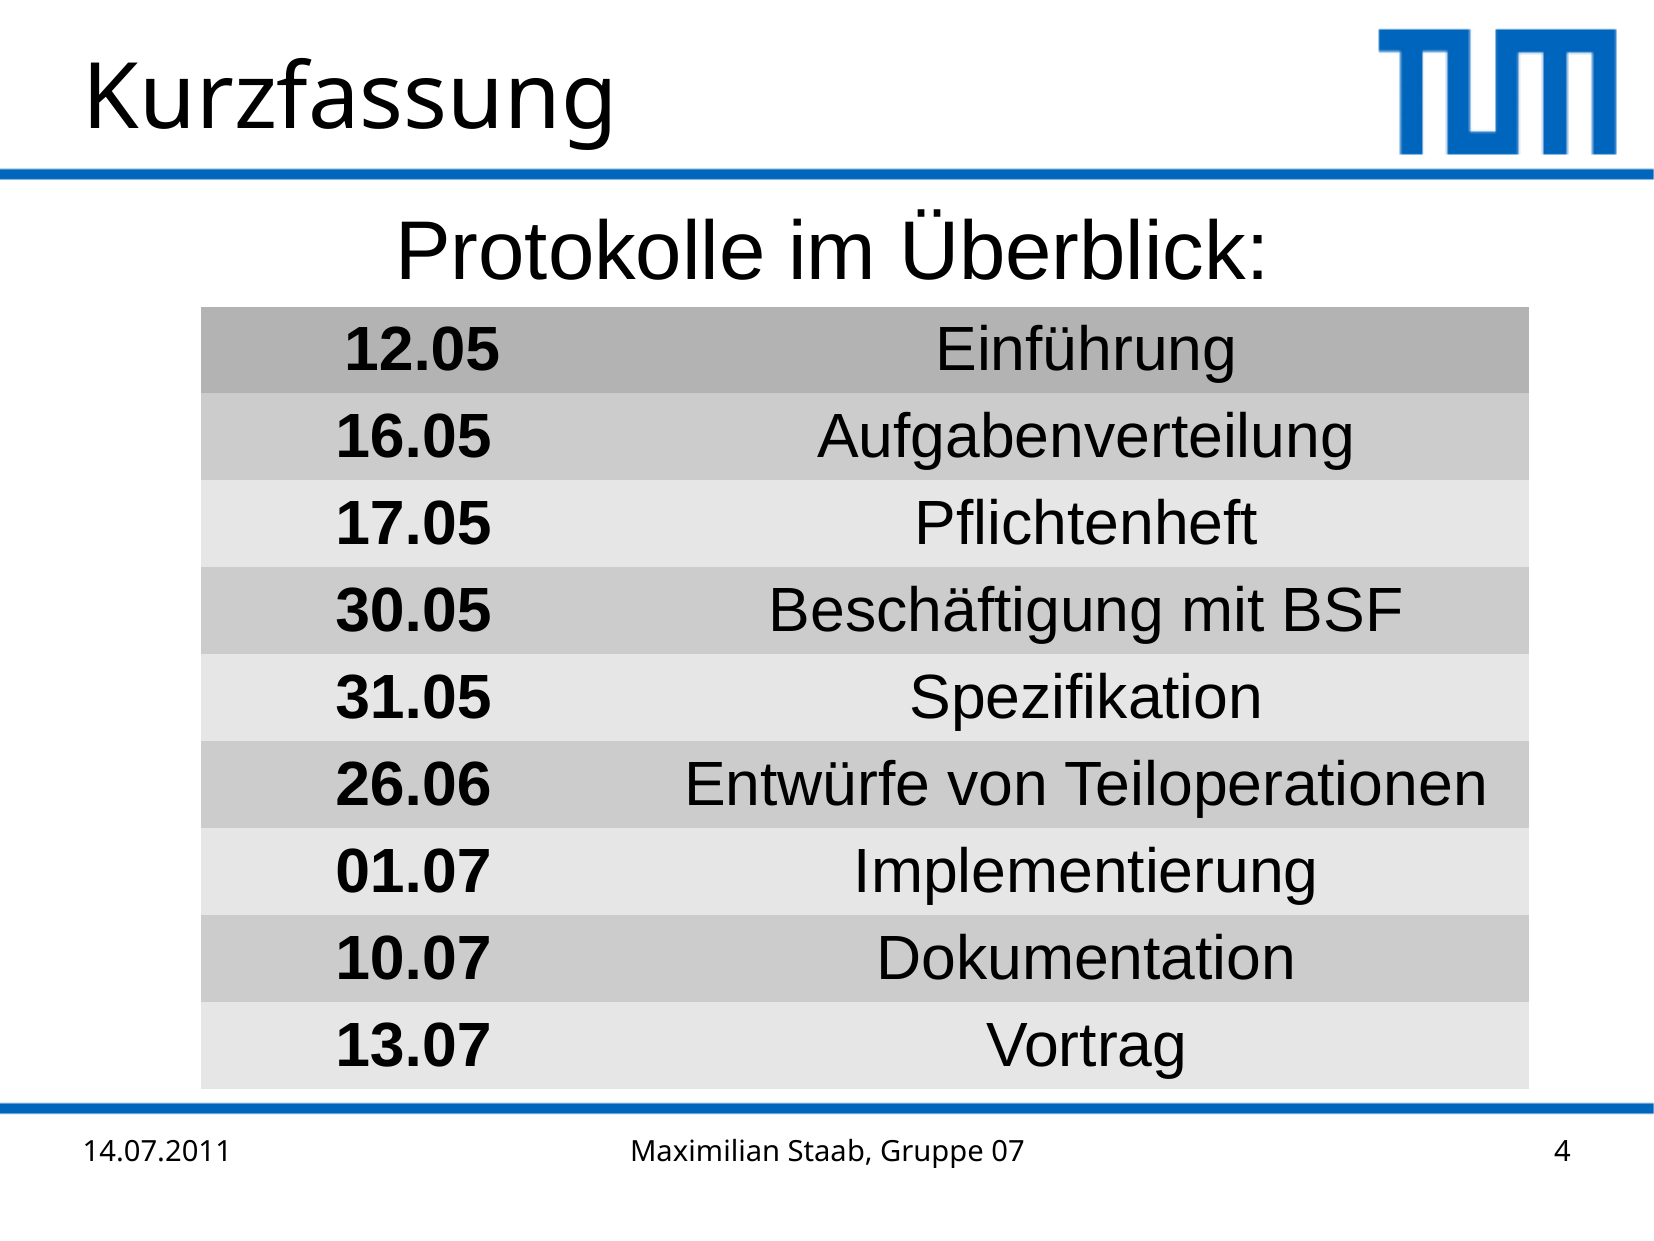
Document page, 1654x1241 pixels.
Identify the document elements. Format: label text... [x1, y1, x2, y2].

table_cell Implementierung [644, 828, 1529, 915]
table_cell 01.07 [201, 828, 644, 915]
table_cell 13.07 [201, 1002, 644, 1089]
table_cell Pflichtenheft [644, 480, 1529, 567]
table_cell 16.05 [201, 393, 644, 480]
table_cell 26.06 [201, 741, 644, 828]
table_cell 31.05 [201, 654, 644, 741]
table_cell Dokumentation [644, 915, 1529, 1002]
table_cell 10.07 [201, 915, 644, 1002]
table_header 12.05 [201, 307, 644, 393]
table_cell 17.05 [201, 480, 644, 567]
subtitle Protokolle im Überblick: [88, 177, 1577, 325]
table_cell Entwürfe von Teiloperationen [644, 741, 1529, 828]
table_header Einführung [644, 307, 1529, 393]
picture [0, 0, 1654, 1241]
table_cell Vortrag [644, 1002, 1529, 1089]
table_cell Beschäftigung mit BSF [644, 567, 1529, 654]
table_cell 30.05 [201, 567, 644, 654]
table_cell Spezifikation [644, 654, 1529, 741]
table_cell Aufgabenverteilung [644, 393, 1529, 480]
title Kurzfassung [82, 41, 1359, 145]
